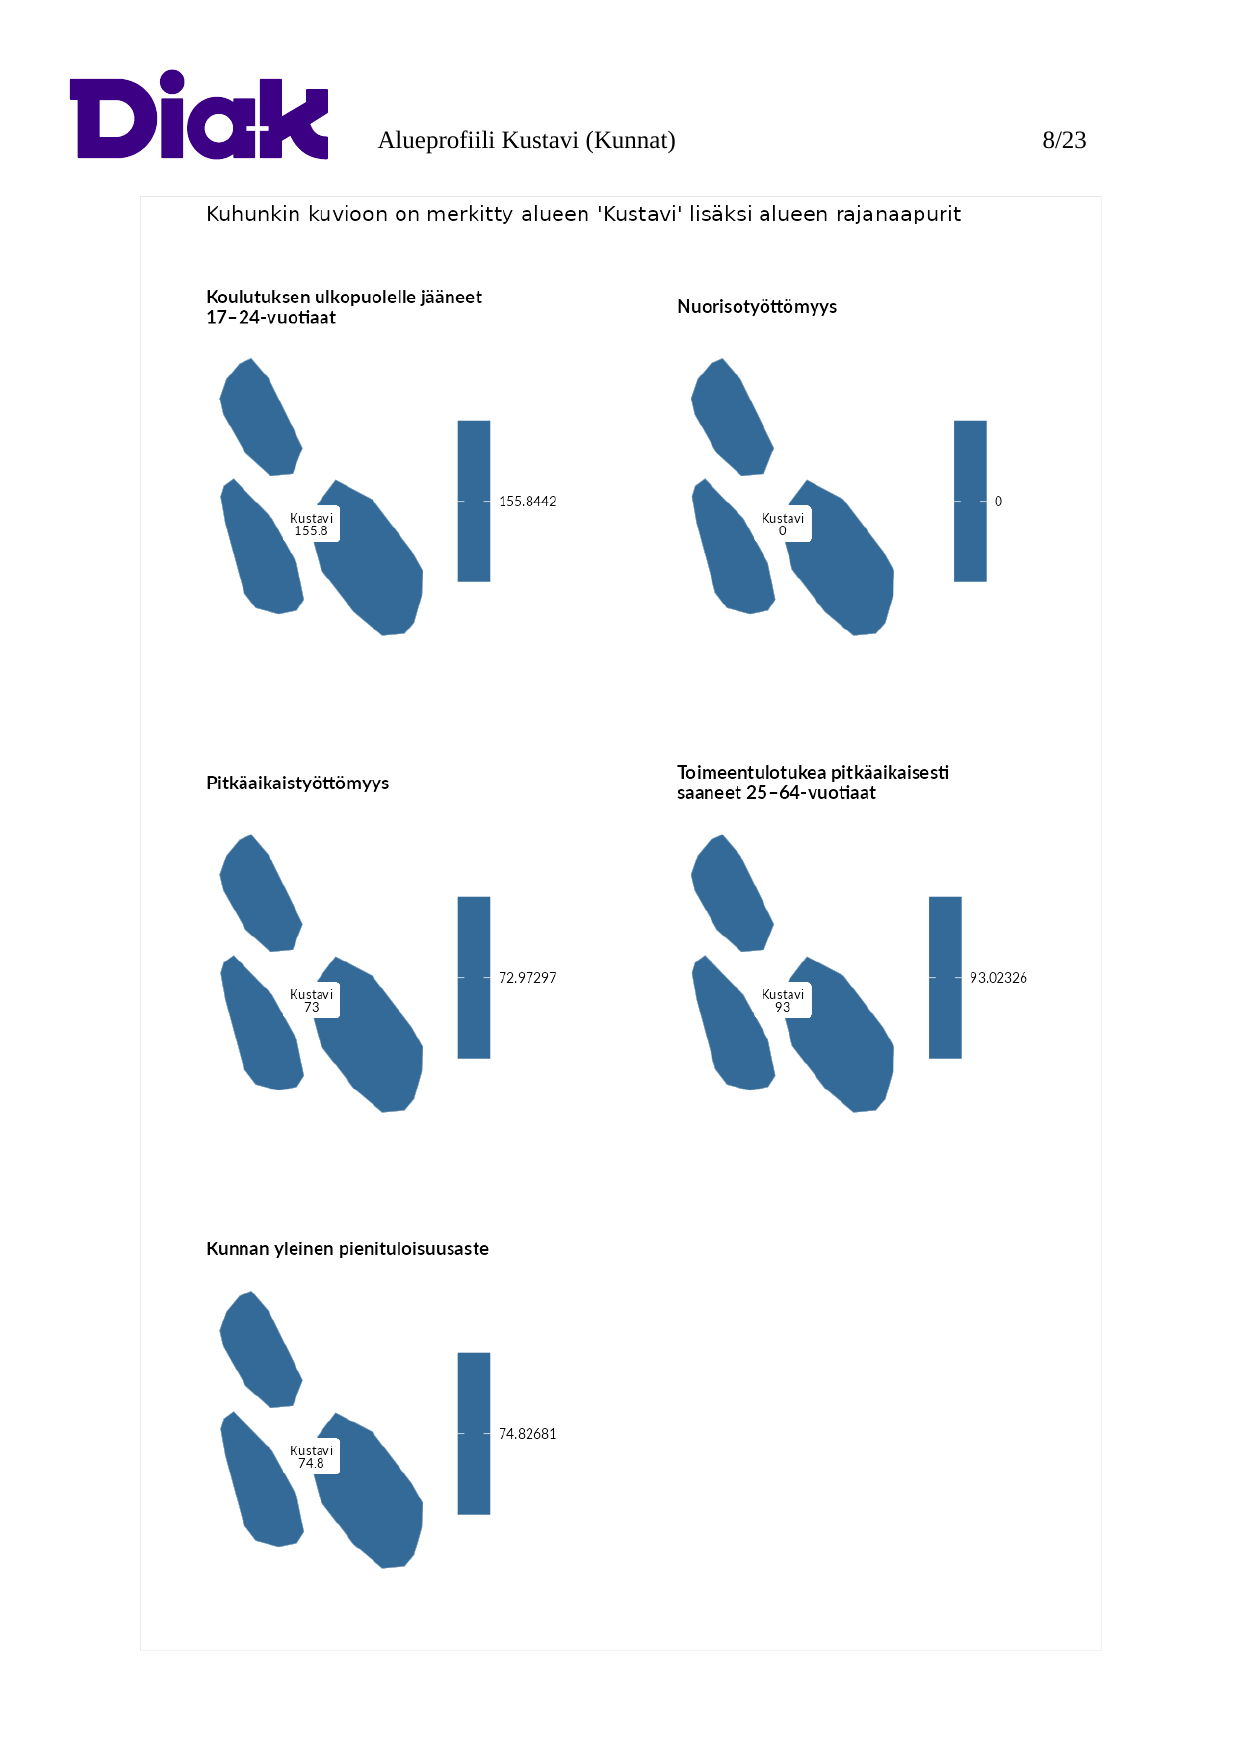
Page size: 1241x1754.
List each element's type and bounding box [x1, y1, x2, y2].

picture [61, 196, 1179, 1651]
